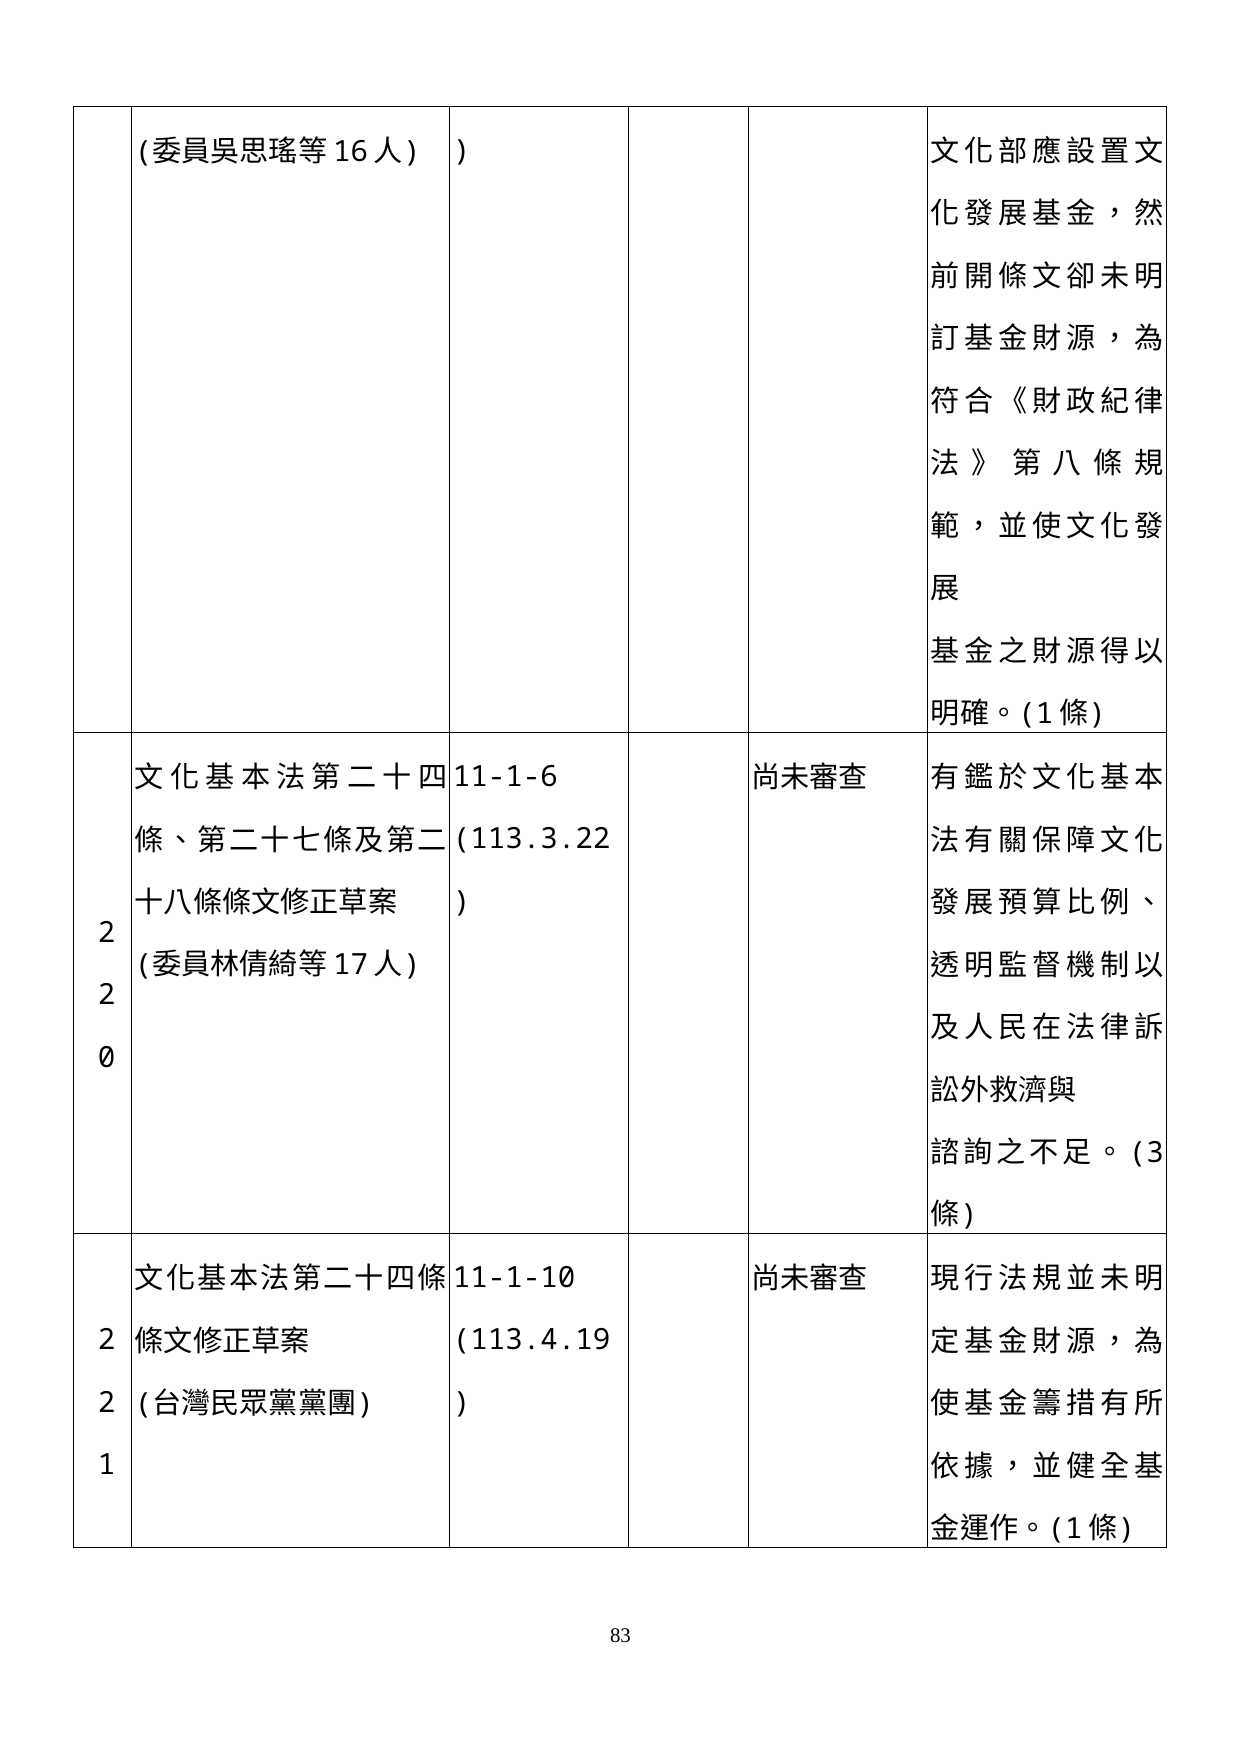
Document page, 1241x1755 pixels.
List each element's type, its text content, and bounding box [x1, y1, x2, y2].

table_cell [629, 1234, 748, 1547]
table_cell ) [450, 107, 628, 732]
table_cell 11-1-6 (113.3.22) [450, 733, 628, 1233]
table_cell 尚未審查 [749, 733, 927, 1233]
table_cell 文化基本法第二十四條條文修正草案 (台灣民眾黨黨團) [132, 1234, 449, 1547]
table_cell [749, 107, 927, 732]
table_cell [74, 733, 131, 1233]
table_cell (委員吳思瑤等16人) [132, 107, 449, 732]
table_cell 尚未審查 [749, 1234, 927, 1547]
table_cell [74, 107, 131, 732]
table_cell [629, 107, 748, 732]
table_cell 文化部應設置文化發展基金，然前開條文卻未明訂基金財源，為符合《財政紀律法》第八條規範，並使文化發展 基金之財源得以明確。(1條) [928, 107, 1166, 732]
table_cell 11-1-10 (113.4.19) [450, 1234, 628, 1547]
table_cell [74, 1234, 131, 1547]
table_cell 現行法規並未明定基金財源，為使基金籌措有所依據，並健全基金運作。(1條) [928, 1234, 1166, 1547]
table_cell 文化基本法第二十四條、第二十七條及第二十八條條文修正草案 (委員林倩綺等17人) [132, 733, 449, 1233]
table_cell [629, 733, 748, 1233]
table_cell 有鑑於文化基本法有關保障文化發展預算比例、透明監督機制以及人民在法律訴訟外救濟與 諮詢之不足。(3條) [928, 733, 1166, 1233]
